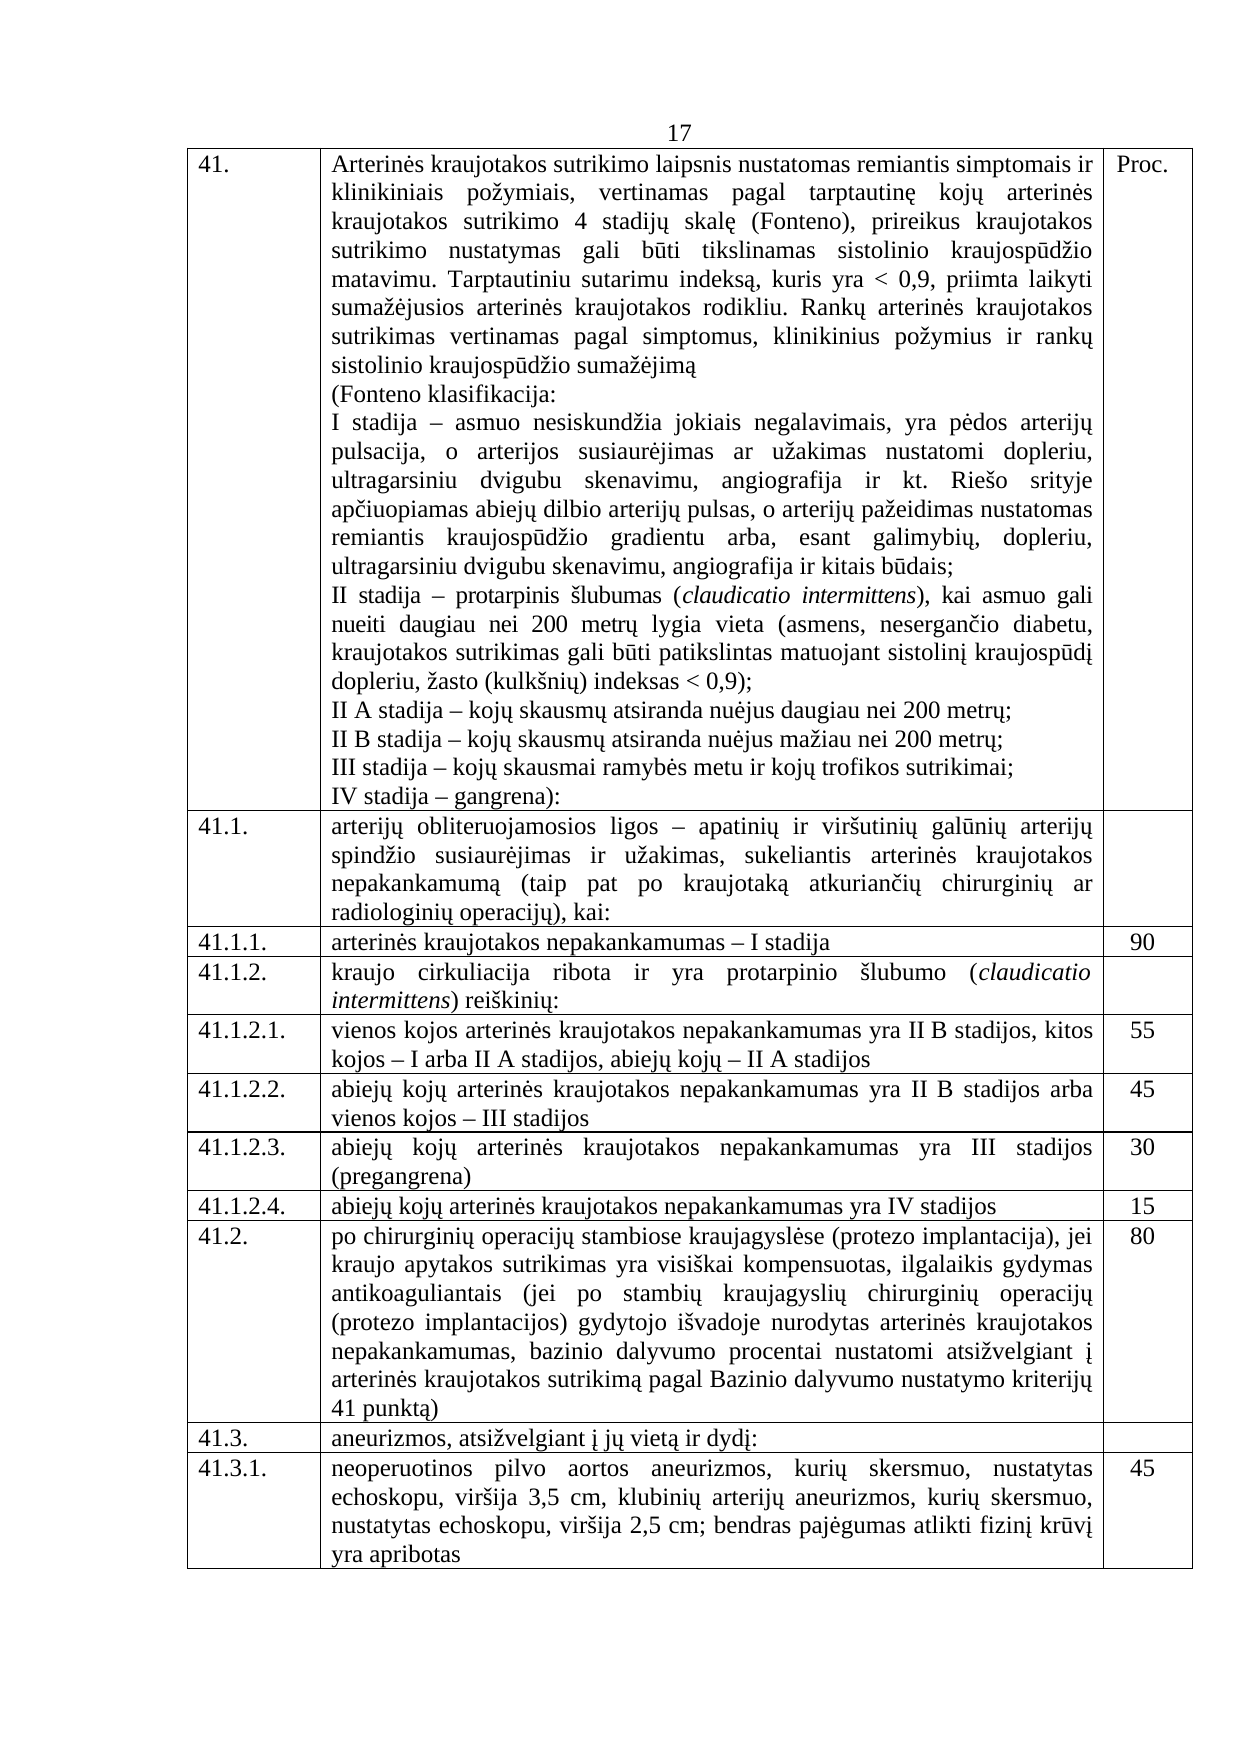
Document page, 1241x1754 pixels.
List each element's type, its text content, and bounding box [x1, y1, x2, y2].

table_cell 15 [1104, 1191, 1192, 1220]
table_cell 30 [1104, 1133, 1192, 1190]
table_cell 45 [1104, 1453, 1192, 1568]
table_cell 80 [1104, 1221, 1192, 1422]
table_cell [1104, 811, 1192, 926]
table_cell 41.1.1. [188, 927, 320, 956]
table_cell 41.1.2.1. [188, 1015, 320, 1073]
table_cell Arterinės kraujotakos sutrikimo laipsnis nustatomas remiantis simptomais ir klinikiniais požymiais, vertinamas pagal tarptautinę kojų arterinės kraujotakos sutrikimo 4 stadijų skalę (Fonteno), prireikus kraujotakos sutrikimo nustatymas gali būti tikslinamas sistolinio kraujospūdžio matavimu. Tarptautiniu sutarimu indeksą, kuris yra < 0,9, priimta laikyti sumažėjusios arterinės kraujotakos rodikliu. Rankų arterinės kraujotakos sutrikimas vertinamas pagal simptomus, klinikinius požymius ir rankų sistolinio kraujospūdžio sumažėjimą (Fonteno klasifikacija: I stadija – asmuo nesiskundžia jokiais negalavimais, yra pėdos arterijų pulsacija, o arterijos susiaurėjimas ar užakimas nustatomi dopleriu, ultragarsiniu dvigubu skenavimu, angiografija ir kt. Riešo srityje apčiuopiamas abiejų dilbio arterijų pulsas, o arterijų pažeidimas nustatomas remiantis kraujospūdžio gradientu arba, esant galimybių, dopleriu, ultragarsiniu dvigubu skenavimu, angiografija ir kitais būdais; II stadija – protarpinis šlubumas (claudicatio intermittens), kai asmuo gali nueiti daugiau nei 200 metrų lygia vieta (asmens, nesergančio diabetu, kraujotakos sutrikimas gali būti patikslintas matuojant sistolinį kraujospūdį dopleriu, žasto (kulkšnių) indeksas < 0,9); II A stadija – kojų skausmų atsiranda nuėjus daugiau nei 200 metrų; II B stadija – kojų skausmų atsiranda nuėjus mažiau nei 200 metrų; III stadija – kojų skausmai ramybės metu ir kojų trofikos sutrikimai; IV stadija – gangrena): [321, 149, 1103, 810]
table_cell 41.1.2.3. [188, 1133, 320, 1190]
table_cell po chirurginių operacijų stambiose kraujagyslėse (protezo implantacija), jei kraujo apytakos sutrikimas yra visiškai kompensuotas, ilgalaikis gydymas antikoaguliantais (jei po stambių kraujagyslių chirurginių operacijų (protezo implantacijos) gydytojo išvadoje nurodytas arterinės kraujotakos nepakankamumas, bazinio dalyvumo procentai nustatomi atsižvelgiant į arterinės kraujotakos sutrikimą pagal Bazinio dalyvumo nustatymo kriterijų 41 punktą) [321, 1221, 1103, 1422]
table_cell 41.1.2.2. [188, 1074, 320, 1131]
table_cell 41. [188, 149, 320, 810]
table_cell abiejų kojų arterinės kraujotakos nepakankamumas yra III stadijos (pregangrena) [321, 1133, 1103, 1190]
table_cell 41.1.2.4. [188, 1191, 320, 1220]
table_cell 41.2. [188, 1221, 320, 1422]
table_cell 41.3. [188, 1423, 320, 1452]
table_cell kraujo cirkuliacija ribota ir yra protarpinio šlubumo (claudicatio intermittens) reiškinių: [321, 957, 1103, 1014]
table_cell 41.1. [188, 811, 320, 926]
table_cell [1104, 1423, 1192, 1452]
table_cell vienos kojos arterinės kraujotakos nepakankamumas yra II B stadijos, kitos kojos – I arba II A stadijos, abiejų kojų – II A stadijos [321, 1015, 1103, 1073]
table_cell neoperuotinos pilvo aortos aneurizmos, kurių skersmuo, nustatytas echoskopu, viršija 3,5 cm, klubinių arterijų aneurizmos, kurių skersmuo, nustatytas echoskopu, viršija 2,5 cm; bendras pajėgumas atlikti fizinį krūvį yra apribotas [321, 1453, 1103, 1568]
table_cell arterijų obliteruojamosios ligos – apatinių ir viršutinių galūnių arterijų spindžio susiaurėjimas ir užakimas, sukeliantis arterinės kraujotakos nepakankamumą (taip pat po kraujotaką atkuriančių chirurginių ar radiologinių operacijų), kai: [321, 811, 1103, 926]
table_cell 55 [1104, 1015, 1192, 1073]
table_cell 41.3.1. [188, 1453, 320, 1568]
table_cell abiejų kojų arterinės kraujotakos nepakankamumas yra II B stadijos arba vienos kojos – III stadijos [321, 1074, 1103, 1131]
table_cell [1104, 957, 1192, 1014]
table_cell aneurizmos, atsižvelgiant į jų vietą ir dydį: [321, 1423, 1103, 1452]
table_cell Proc. [1104, 149, 1192, 810]
table_cell arterinės kraujotakos nepakankamumas – I stadija [321, 927, 1103, 956]
table_cell 45 [1104, 1074, 1192, 1131]
table_cell 90 [1104, 927, 1192, 956]
table_cell abiejų kojų arterinės kraujotakos nepakankamumas yra IV stadijos [321, 1191, 1103, 1220]
table_cell 41.1.2. [188, 957, 320, 1014]
